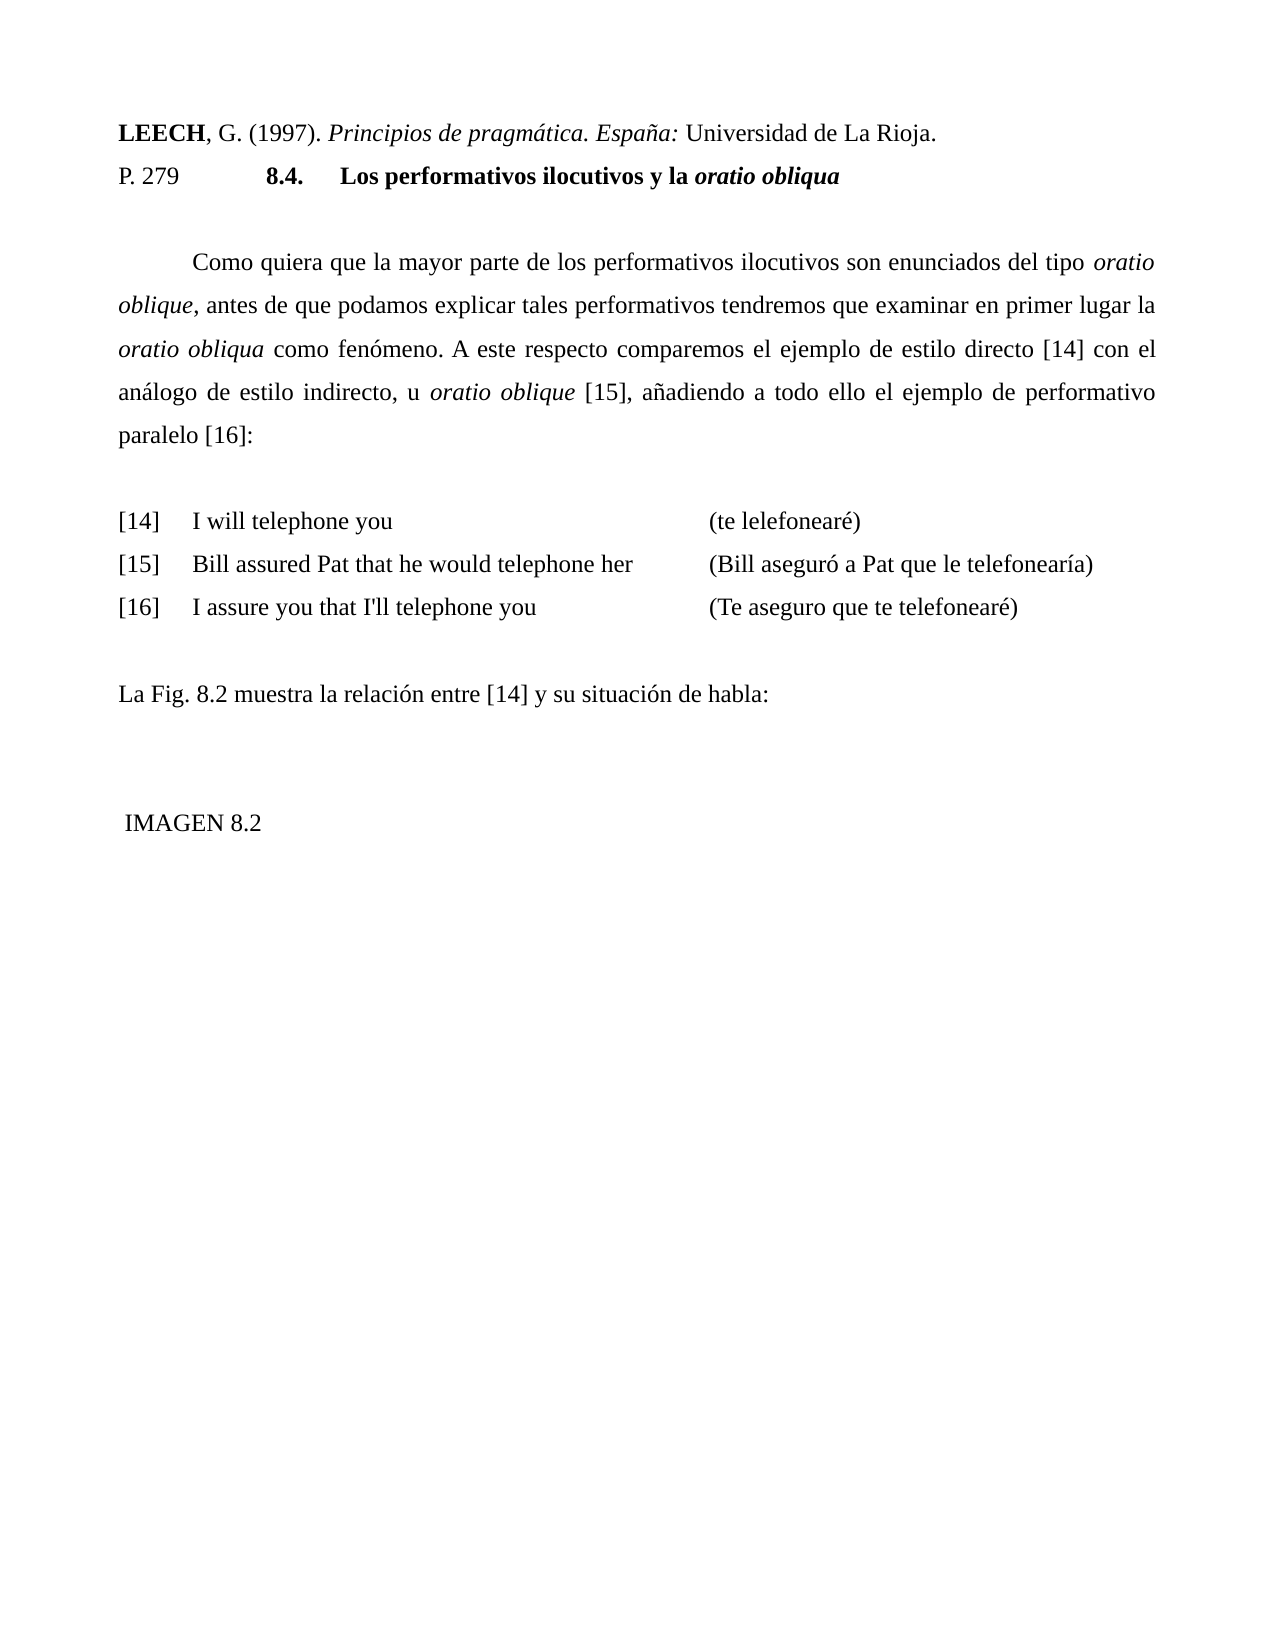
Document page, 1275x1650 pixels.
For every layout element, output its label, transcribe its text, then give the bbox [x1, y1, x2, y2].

text P. 279 8.4. Los performativos ilocutivos y la oratio obliqua [118, 161, 1157, 190]
text La Fig. 8.2 muestra la relación entre [14] y su situación de habla: [118, 679, 1157, 707]
text LEECH, G. (1997). Principios de pragmática. España: Universidad de La Rioja. [118, 118, 1157, 147]
text Como quiera que la mayor parte de los performativos ilocutivos son enunciados del tipo oratio oblique, antes de que podamos explicar tales performativos tendremos que examinar en primer lugar la oratio obliqua como fenómeno. A este respecto comparemos el ejemplo de estilo directo [14] con el análogo de estilo indirecto, u oratio oblique [15], añadiendo a todo ello el ejemplo de performativo paralelo [16]: [118, 247, 1157, 449]
text [14] I will telephone you (te lelefonearé) [118, 506, 1157, 535]
text IMAGEN 8.2 [118, 808, 1157, 837]
text [16] I assure you that I'll telephone you (Te aseguro que te telefonearé) [118, 592, 1157, 621]
text [15] Bill assured Pat that he would telephone her (Bill aseguró a Pat que le telefonearía) [118, 549, 1157, 578]
